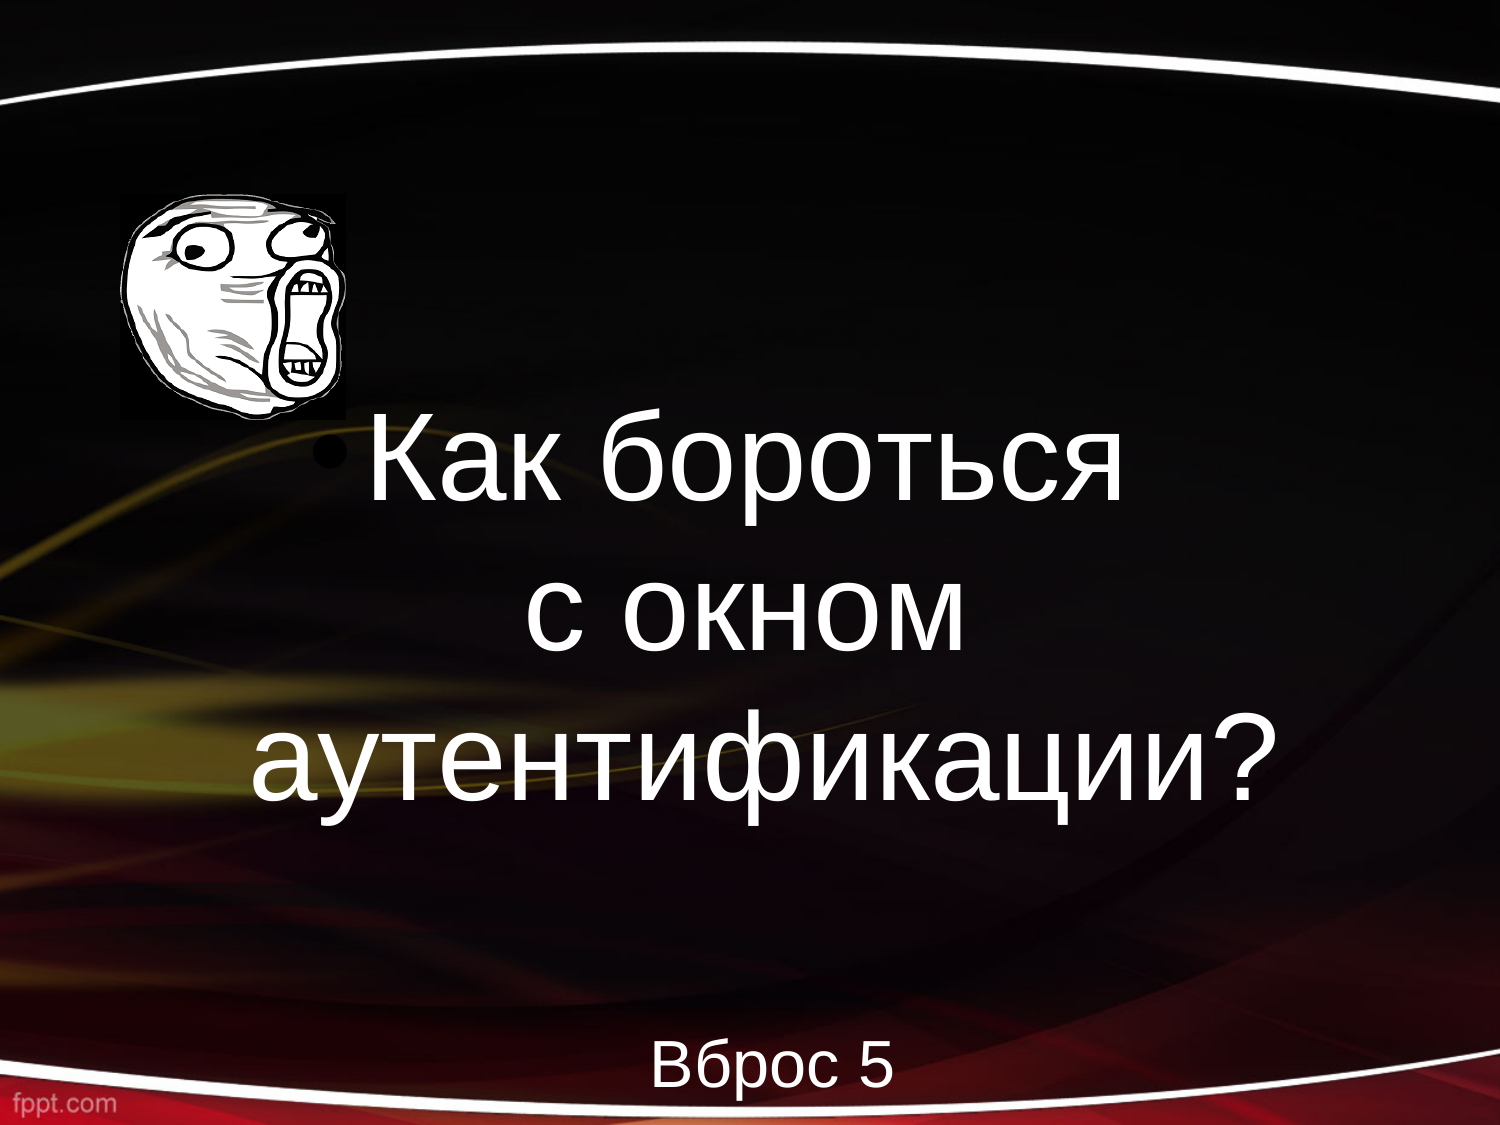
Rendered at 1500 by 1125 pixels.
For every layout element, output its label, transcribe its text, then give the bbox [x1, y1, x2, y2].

picture [0, 0, 1500, 1125]
title Вброс 5 [450, 967, 1096, 1125]
list Как бороться с окном аутентификации? [176, 345, 1296, 856]
